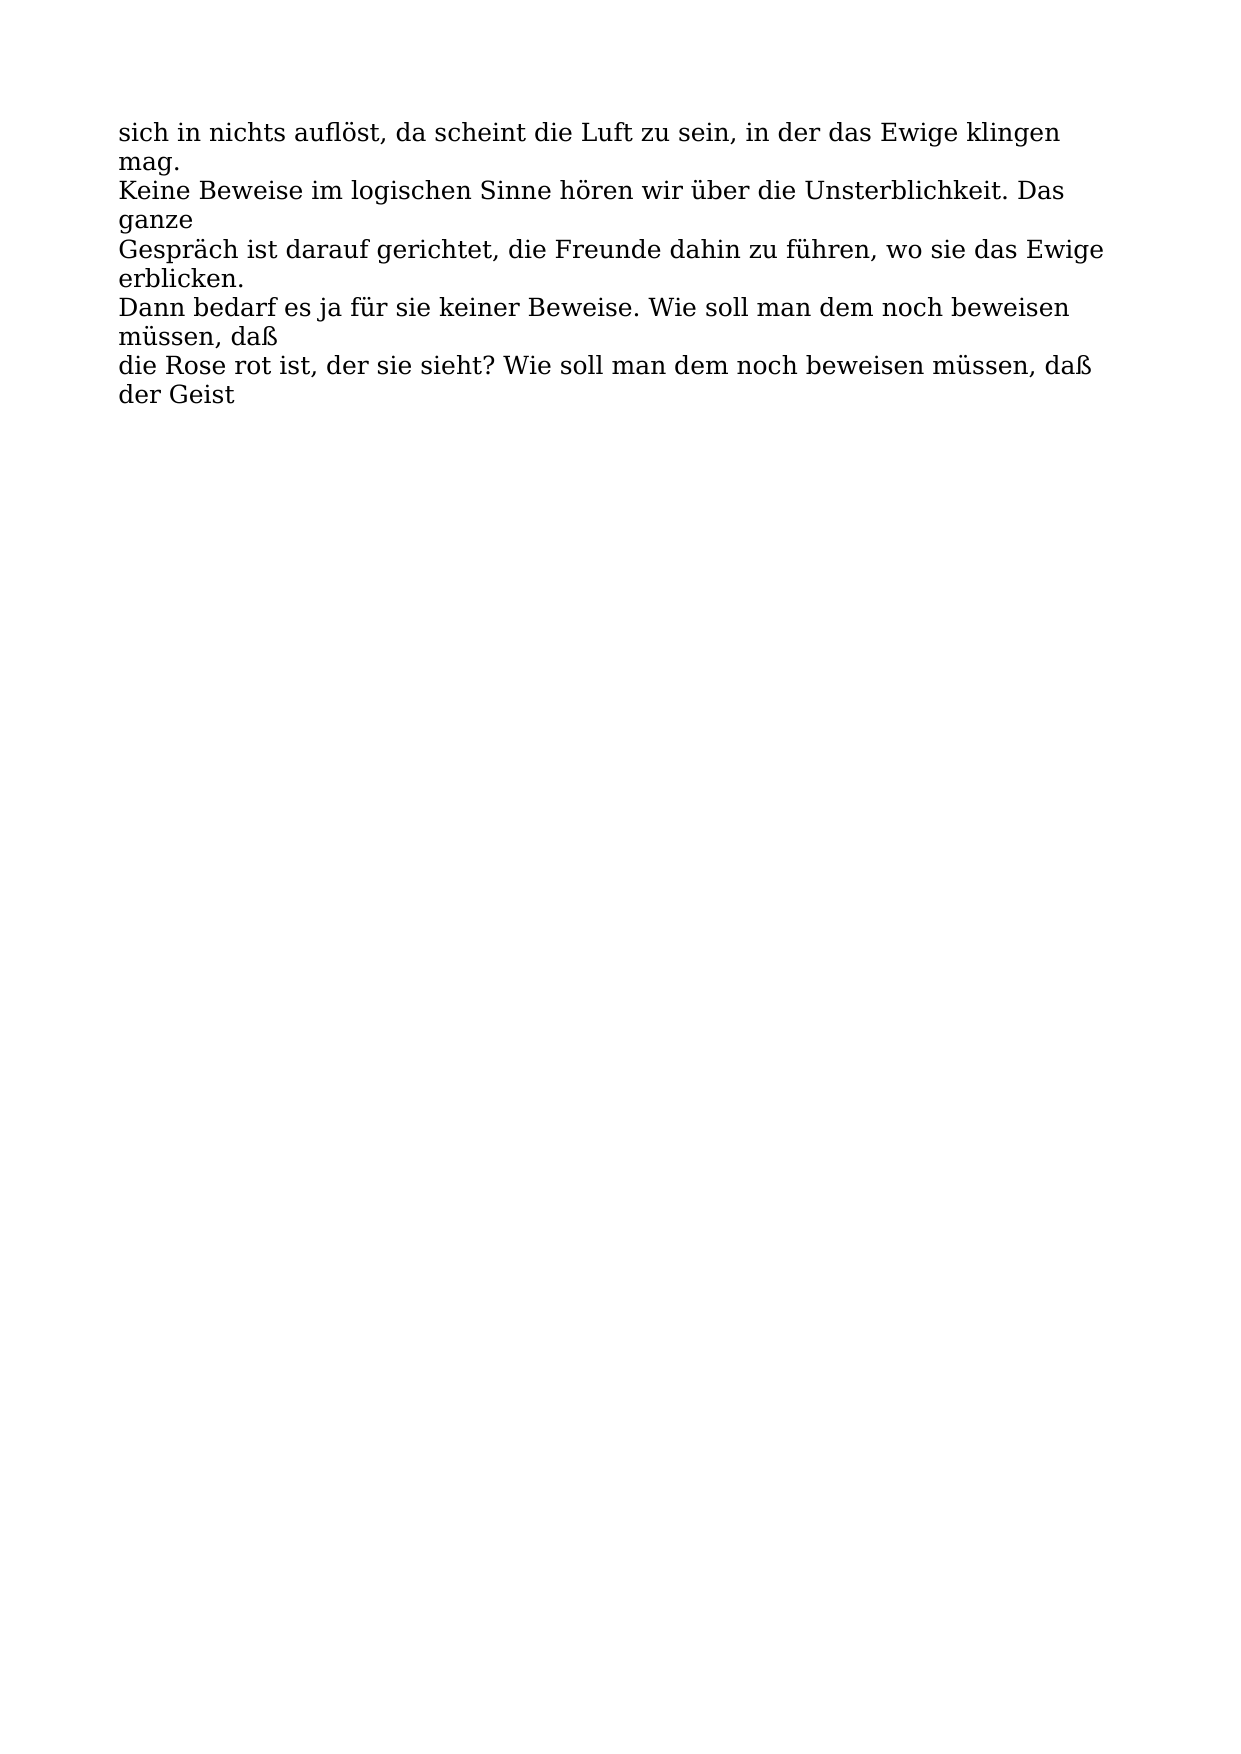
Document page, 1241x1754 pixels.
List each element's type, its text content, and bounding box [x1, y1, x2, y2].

text die Rose rot ist, der sie sieht? Wie soll man dem noch beweisen müssen, daß der Geist [118, 351, 1122, 410]
text Dann bedarf es ja für sie keiner Beweise. Wie soll man dem noch beweisen müssen, daß [118, 293, 1122, 351]
text Keine Beweise im logischen Sinne hören wir über die Unsterblichkeit. Das ganze [118, 176, 1122, 235]
text Gespräch ist darauf gerichtet, die Freunde dahin zu führen, wo sie das Ewige erblicken. [118, 235, 1122, 293]
text sich in nichts auflöst, da scheint die Luft zu sein, in der das Ewige klingen mag. [118, 118, 1122, 176]
